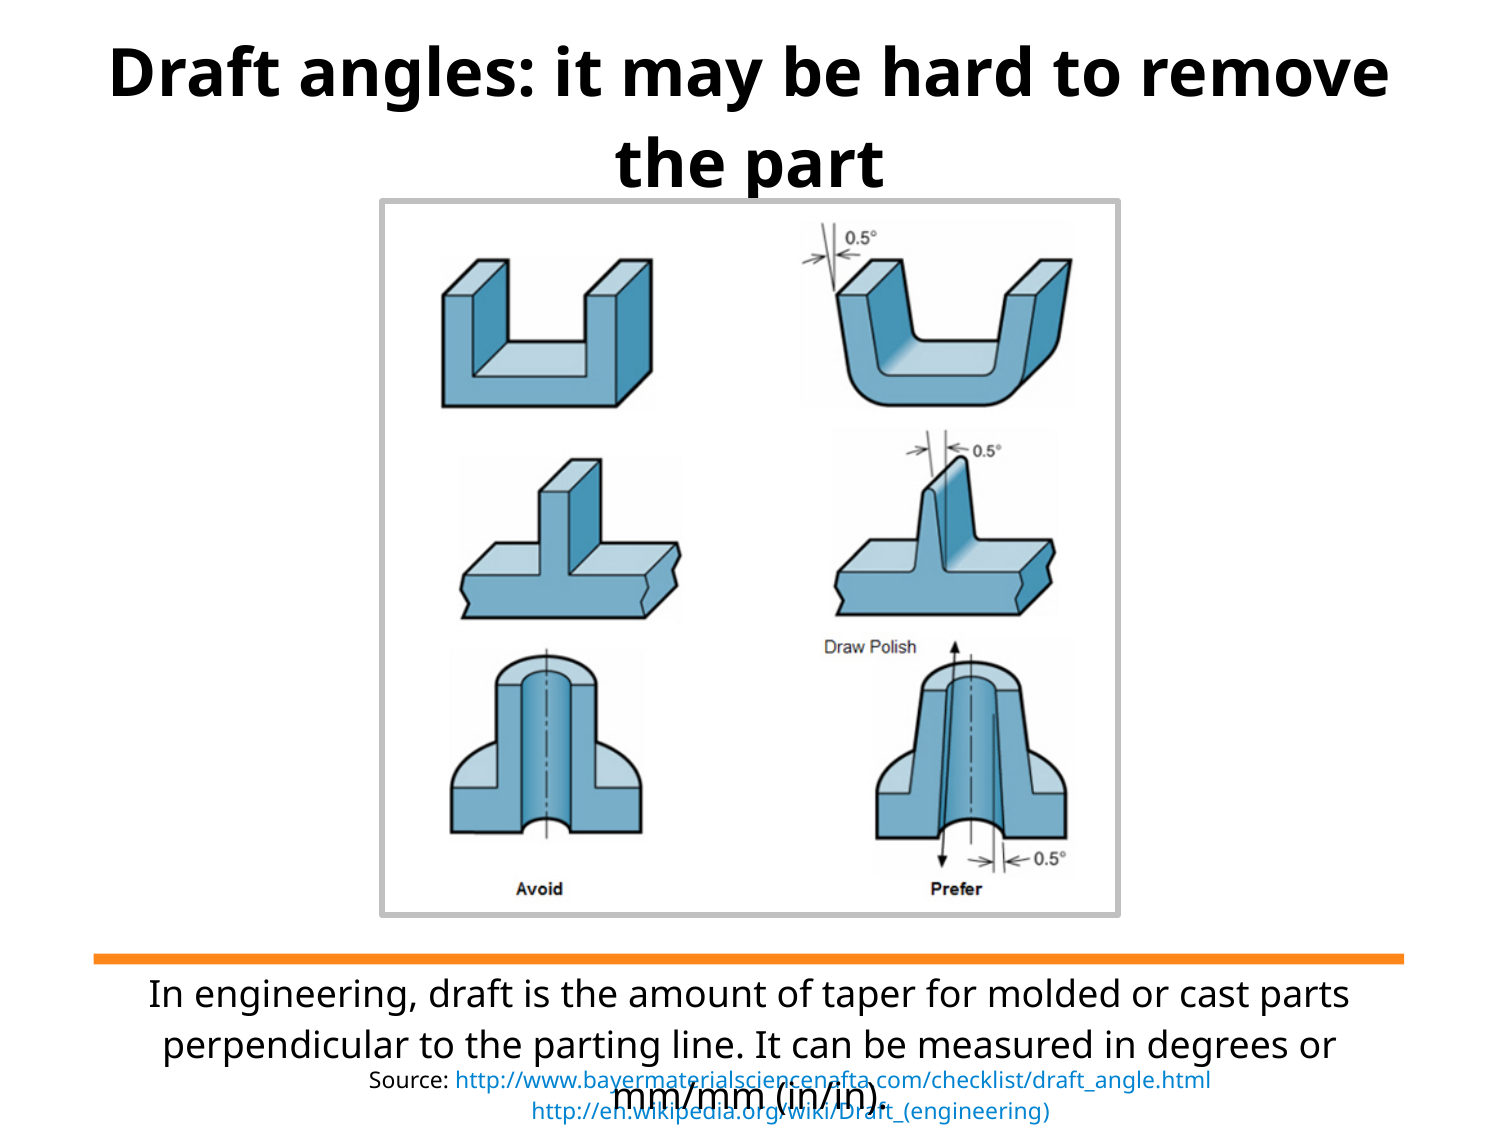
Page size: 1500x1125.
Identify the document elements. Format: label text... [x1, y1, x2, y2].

picture [0, 0, 1500, 1125]
text_box Source: http://www.bayermaterialsciencenafta.com/checklist/draft_angle.html http://en.wikipedia.org/wiki/Draft_(engineering) [354, 1073, 1146, 1125]
title Draft angles: it may be hard to remove the part [75, 44, 1426, 188]
text_box In engineering, draft is the amount of taper for molded or cast parts perpendicular to the parting line. It can be measured in degrees or mm/mm (in/in). [73, 960, 1427, 1073]
